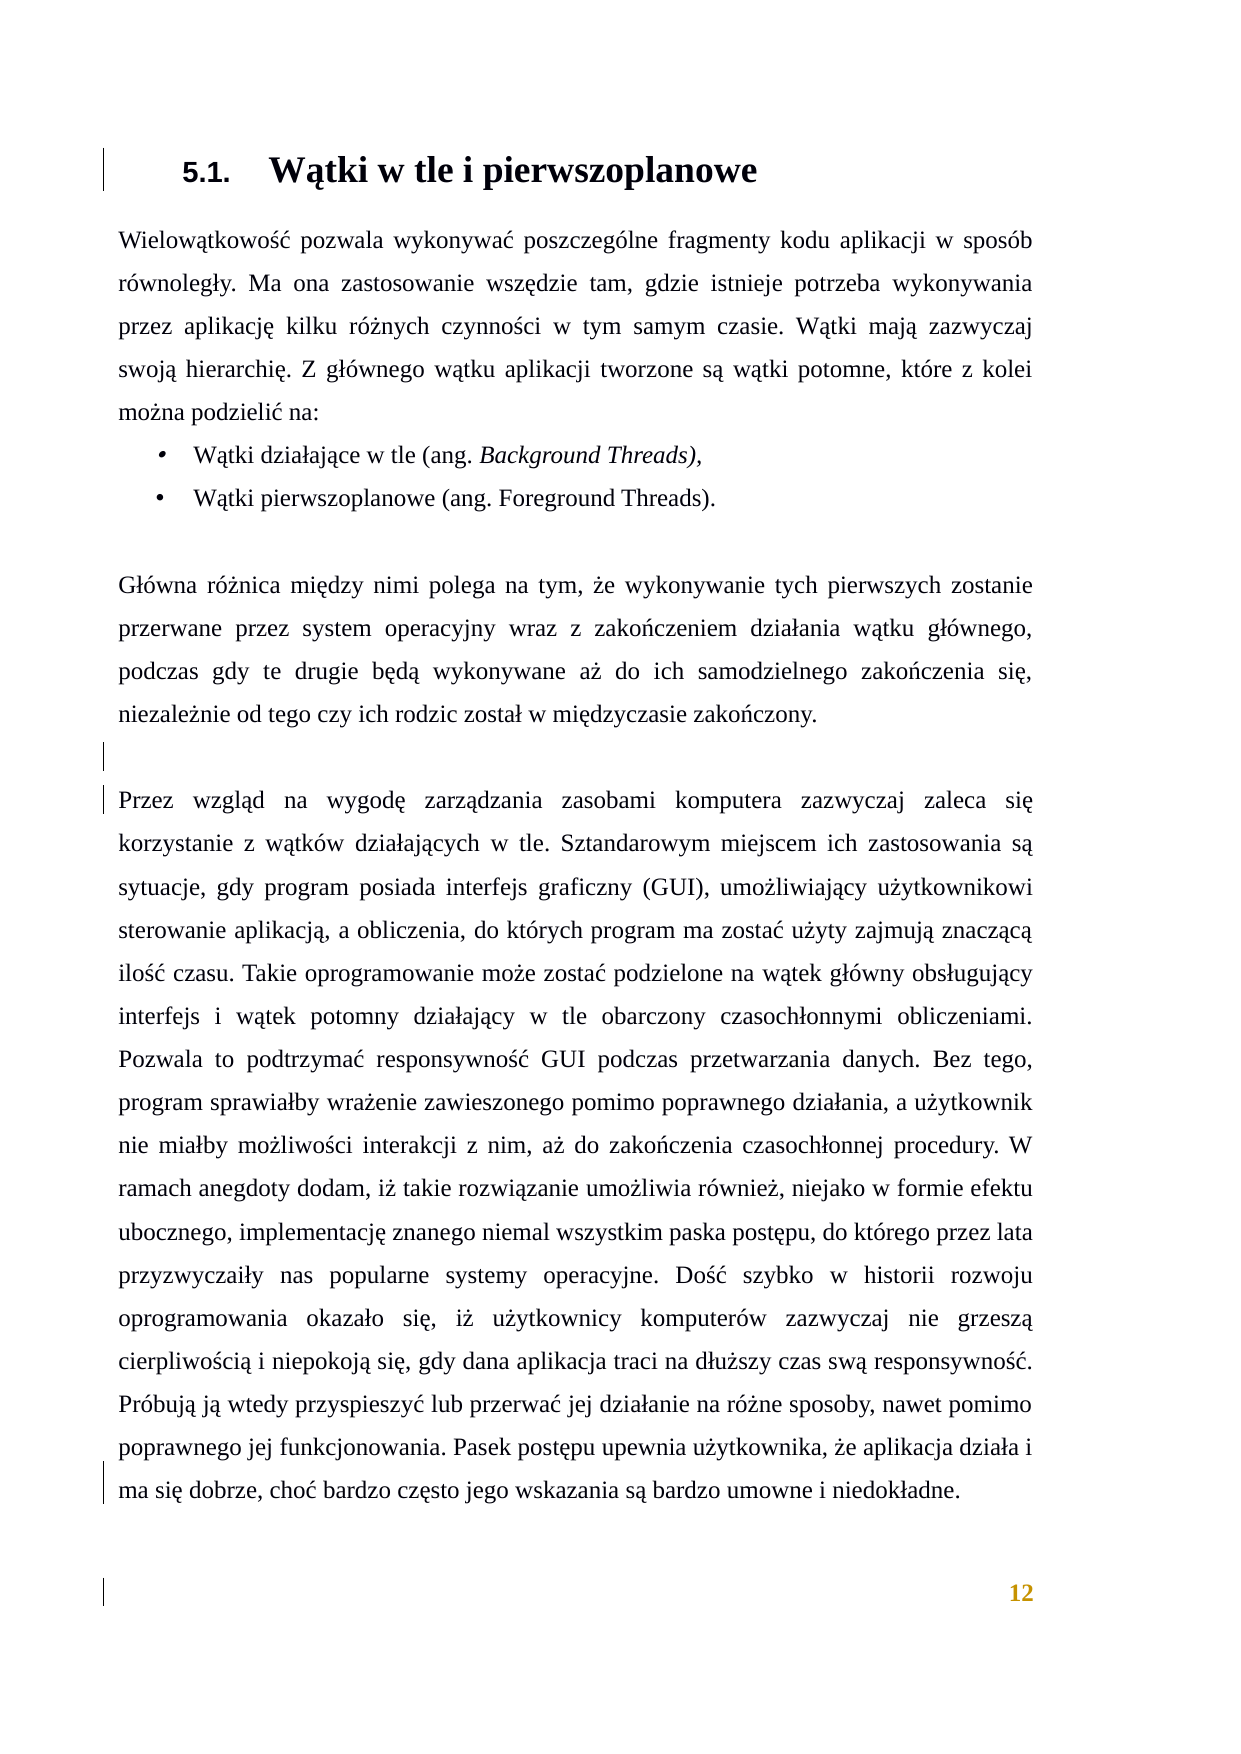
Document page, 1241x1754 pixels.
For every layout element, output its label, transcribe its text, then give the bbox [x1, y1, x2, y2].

text Główna różnica między nimi polega na tym, że wykonywanie tych pierwszych zostanie przerwane przez system operacyjny wraz z zakończeniem działania wątku głównego, podczas gdy te drugie będą wykonywane aż do ich samodzielnego zakończenia się, niezależnie od tego czy ich rodzic został w międzyczasie zakończony. [118, 570, 1033, 728]
subtitle Wątki w tle i pierwszoplanowe [231, 148, 1033, 191]
text Przez wzgląd na wygodę zarządzania zasobami komputera zazwyczaj zaleca się korzystanie z wątków działających w tle. Sztandarowym miejscem ich zastosowania są sytuacje, gdy program posiada interfejs graficzny (GUI), umożliwiający użytkownikowi sterowanie aplikacją, a obliczenia, do których program ma zostać użyty zajmują znaczącą ilość czasu. Takie oprogramowanie może zostać podzielone na wątek główny obsługujący interfejs i wątek potomny działający w tle obarczony czasochłonnymi obliczeniami. Pozwala to podtrzymać responsywność GUI podczas przetwarzania danych. Bez tego, program sprawiałby wrażenie zawieszonego pomimo poprawnego działania, a użytkownik nie miałby możliwości interakcji z nim, aż do zakończenia czasochłonnej procedury. W ramach anegdoty dodam, iż takie rozwiązanie umożliwia również, niejako w formie efektu ubocznego, implementację znanego niemal wszystkim paska postępu, do którego przez lata przyzwyczaiły nas popularne systemy operacyjne. Dość szybko w historii rozwoju oprogramowania okazało się, iż użytkownicy komputerów zazwyczaj nie grzeszą cierpliwością i niepokoją się, gdy dana aplikacja traci na dłuższy czas swą responsywność. Próbują ją wtedy przyspieszyć lub przerwać jej działanie na różne sposoby, nawet pomimo poprawnego jej funkcjonowania. Pasek postępu upewnia użytkownika, że aplikacja działa i ma się dobrze, choć bardzo często jego wskazania są bardzo umowne i niedokładne. [118, 785, 1033, 1504]
list Wątki pierwszoplanowe (ang. Foreground Threads). [156, 483, 1033, 512]
text Wielowątkowość pozwala wykonywać poszczególne fragmenty kodu aplikacji w sposób równoległy. Ma ona zastosowanie wszędzie tam, gdzie istnieje potrzeba wykonywania przez aplikację kilku różnych czynności w tym samym czasie. Wątki mają zazwyczaj swoją hierarchię. Z głównego wątku aplikacji tworzone są wątki potomne, które z kolei można podzielić na: [118, 225, 1033, 426]
list Wątki działające w tle (ang. Background Threads), [156, 440, 1033, 469]
